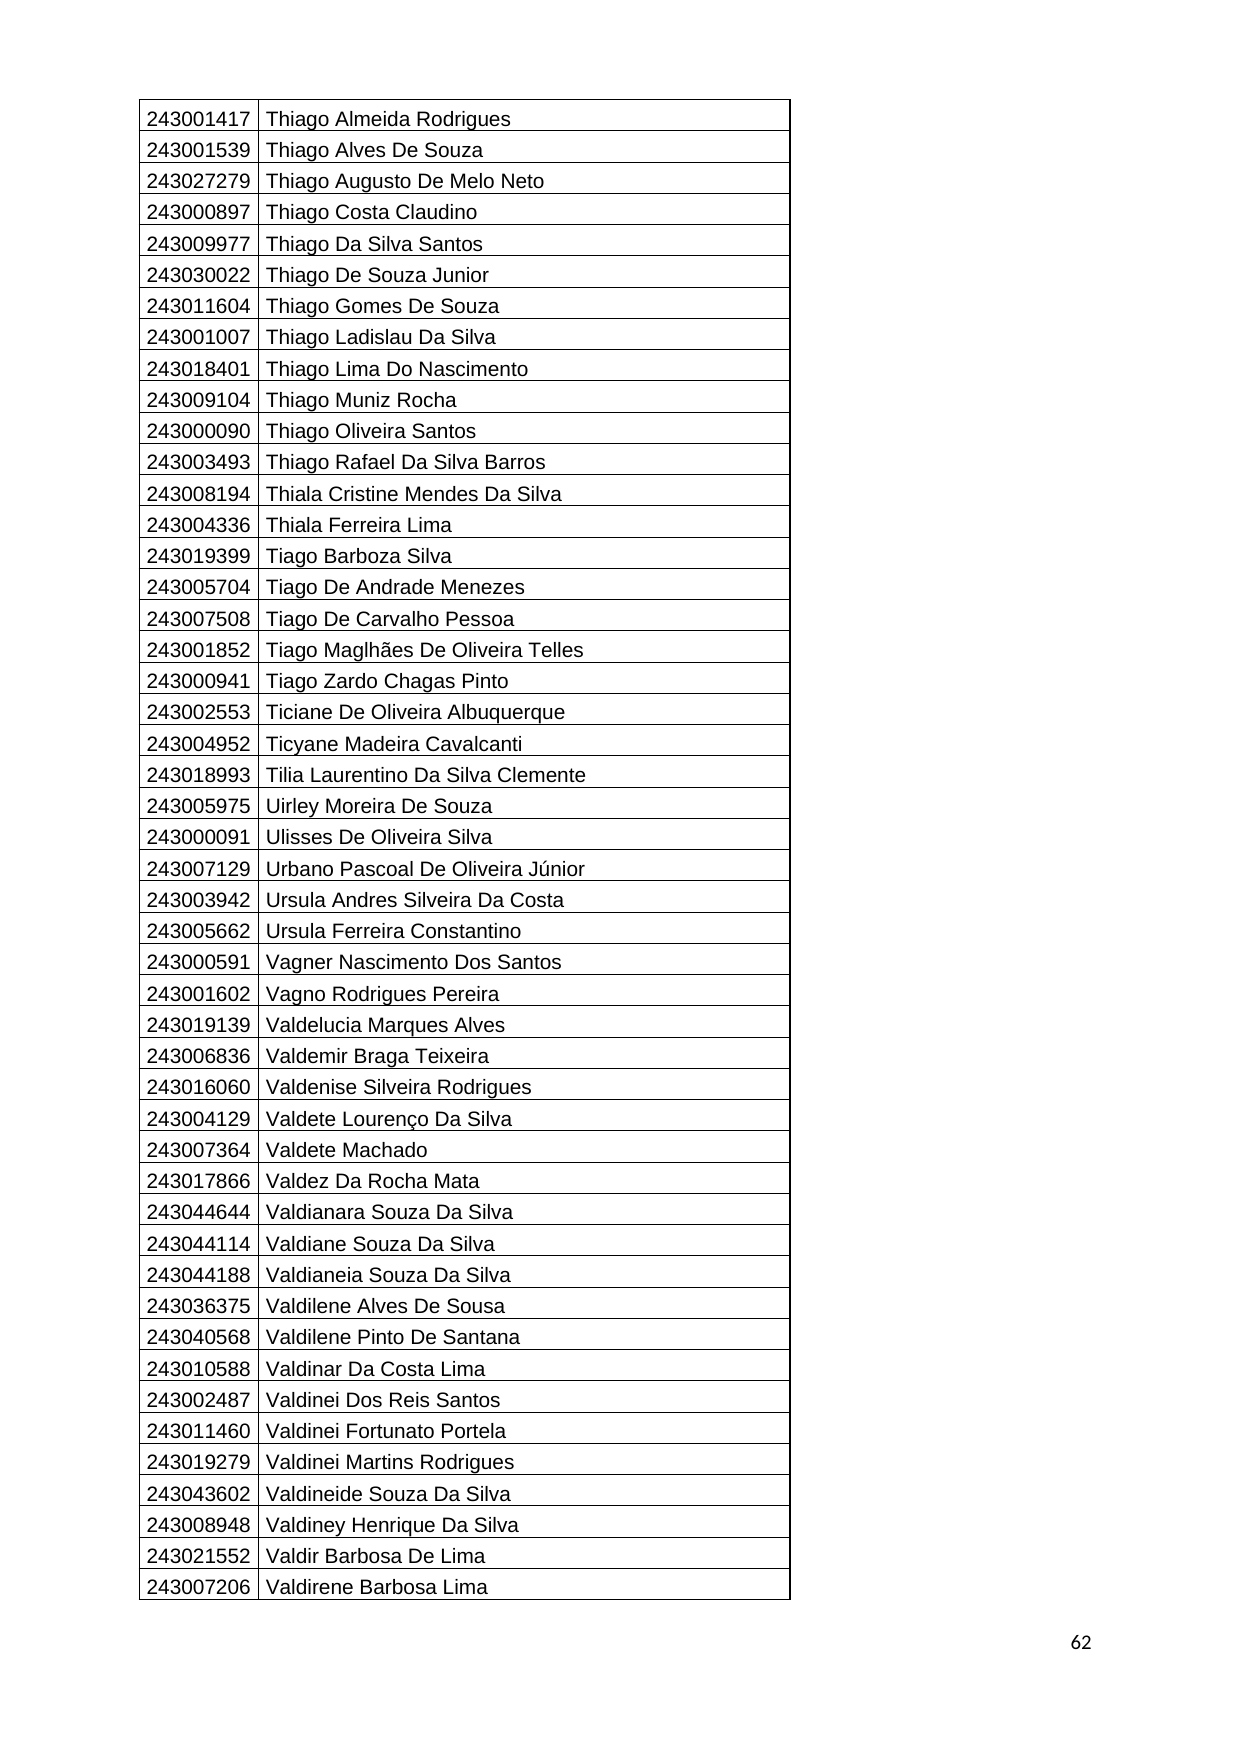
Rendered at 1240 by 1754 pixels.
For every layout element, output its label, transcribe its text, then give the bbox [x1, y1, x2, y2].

table_cell 243007364 [140, 1131, 258, 1162]
table_cell Valdilene Alves De Sousa [259, 1288, 789, 1318]
table_cell Valdenise Silveira Rodrigues [259, 1069, 789, 1099]
table_cell 243011604 [140, 288, 258, 318]
table_cell 243043602 [140, 1475, 258, 1505]
table_cell 243036375 [140, 1288, 258, 1318]
table_cell Valdinei Dos Reis Santos [259, 1381, 789, 1412]
table_cell Valdilene Pinto De Santana [259, 1319, 789, 1349]
table_cell Tiago Zardo Chagas Pinto [259, 663, 789, 693]
table_cell 243002553 [140, 694, 258, 724]
table_cell Valdelucia Marques Alves [259, 1006, 789, 1037]
table_cell 243018993 [140, 756, 258, 787]
table_cell 243008948 [140, 1506, 258, 1537]
table_cell 243018401 [140, 350, 258, 380]
table_cell 243011460 [140, 1413, 258, 1443]
table_cell 243003942 [140, 881, 258, 912]
table_cell 243019139 [140, 1006, 258, 1037]
table_cell 243016060 [140, 1069, 258, 1099]
table_cell Ticyane Madeira Cavalcanti [259, 725, 789, 755]
table_cell Thiago Lima Do Nascimento [259, 350, 789, 380]
table_cell Valdinar Da Costa Lima [259, 1350, 789, 1380]
table_cell Thiago Ladislau Da Silva [259, 319, 789, 349]
table_cell 243007129 [140, 850, 258, 880]
table_cell 243027279 [140, 163, 258, 193]
table_cell 243021552 [140, 1538, 258, 1568]
table_cell Ursula Ferreira Constantino [259, 913, 789, 943]
table_cell Thiago Rafael Da Silva Barros [259, 444, 789, 474]
table_cell Valdemir Braga Teixeira [259, 1038, 789, 1068]
table_cell 243001539 [140, 131, 258, 162]
table_cell 243001602 [140, 975, 258, 1005]
table_cell Urbano Pascoal De Oliveira Júnior [259, 850, 789, 880]
table_cell Valdinei Fortunato Portela [259, 1413, 789, 1443]
table_cell Tiago Maglhães De Oliveira Telles [259, 631, 789, 662]
table_cell Valdianeia Souza Da Silva [259, 1256, 789, 1287]
table_cell Valdinei Martins Rodrigues [259, 1444, 789, 1474]
table_cell Thiala Ferreira Lima [259, 506, 789, 537]
table_cell 243044114 [140, 1225, 258, 1255]
table_cell Thiago De Souza Junior [259, 256, 789, 287]
table_cell 243005662 [140, 913, 258, 943]
table_cell Valdiane Souza Da Silva [259, 1225, 789, 1255]
table_cell Ticiane De Oliveira Albuquerque [259, 694, 789, 724]
table_cell 243010588 [140, 1350, 258, 1380]
table_cell Thiago Augusto De Melo Neto [259, 163, 789, 193]
table_cell 243008194 [140, 475, 258, 505]
table_cell 243005704 [140, 569, 258, 599]
table_cell 243007508 [140, 600, 258, 630]
table_cell 243006836 [140, 1038, 258, 1068]
table_cell 243040568 [140, 1319, 258, 1349]
table_cell 243003493 [140, 444, 258, 474]
table_cell 243000091 [140, 819, 258, 849]
table_cell 243000897 [140, 194, 258, 224]
table_cell Tiago De Andrade Menezes [259, 569, 789, 599]
table_cell Uirley Moreira De Souza [259, 788, 789, 818]
table_cell 243001852 [140, 631, 258, 662]
table_cell 243019399 [140, 538, 258, 568]
table_cell 243007206 [140, 1569, 258, 1599]
table_cell Thiago Da Silva Santos [259, 225, 789, 255]
table_cell Thiago Alves De Souza [259, 131, 789, 162]
table_cell Valdiney Henrique Da Silva [259, 1506, 789, 1537]
table_cell Valdete Machado [259, 1131, 789, 1162]
table_cell Tiago Barboza Silva [259, 538, 789, 568]
table_cell 243000941 [140, 663, 258, 693]
table_cell Valdirene Barbosa Lima [259, 1569, 789, 1599]
table_cell 243000591 [140, 944, 258, 974]
table_cell Thiago Oliveira Santos [259, 413, 789, 443]
table_cell 243044644 [140, 1194, 258, 1224]
table_cell Vagno Rodrigues Pereira [259, 975, 789, 1005]
table_cell Tilia Laurentino Da Silva Clemente [259, 756, 789, 787]
table_cell Valdete Lourenço Da Silva [259, 1100, 789, 1130]
table_cell Ulisses De Oliveira Silva [259, 819, 789, 849]
table_cell 243030022 [140, 256, 258, 287]
table_cell 243005975 [140, 788, 258, 818]
table_cell Thiago Gomes De Souza [259, 288, 789, 318]
table_cell 243044188 [140, 1256, 258, 1287]
table_cell 243000090 [140, 413, 258, 443]
table_cell Valdineide Souza Da Silva [259, 1475, 789, 1505]
table_cell Vagner Nascimento Dos Santos [259, 944, 789, 974]
table_cell Valdianara Souza Da Silva [259, 1194, 789, 1224]
table_cell Thiala Cristine Mendes Da Silva [259, 475, 789, 505]
table_cell Valdir Barbosa De Lima [259, 1538, 789, 1568]
table_cell 243004336 [140, 506, 258, 537]
table_cell Thiago Almeida Rodrigues [259, 100, 789, 130]
table_cell 243001007 [140, 319, 258, 349]
table_cell 243004952 [140, 725, 258, 755]
table_cell Thiago Muniz Rocha [259, 381, 789, 412]
table_cell Ursula Andres Silveira Da Costa [259, 881, 789, 912]
table_cell 243001417 [140, 100, 258, 130]
table_cell 243017866 [140, 1163, 258, 1193]
table_cell Tiago De Carvalho Pessoa [259, 600, 789, 630]
table_cell Thiago Costa Claudino [259, 194, 789, 224]
table_cell 243002487 [140, 1381, 258, 1412]
table_cell 243004129 [140, 1100, 258, 1130]
table_cell 243009104 [140, 381, 258, 412]
table_cell Valdez Da Rocha Mata [259, 1163, 789, 1193]
table_cell 243009977 [140, 225, 258, 255]
table_cell 243019279 [140, 1444, 258, 1474]
